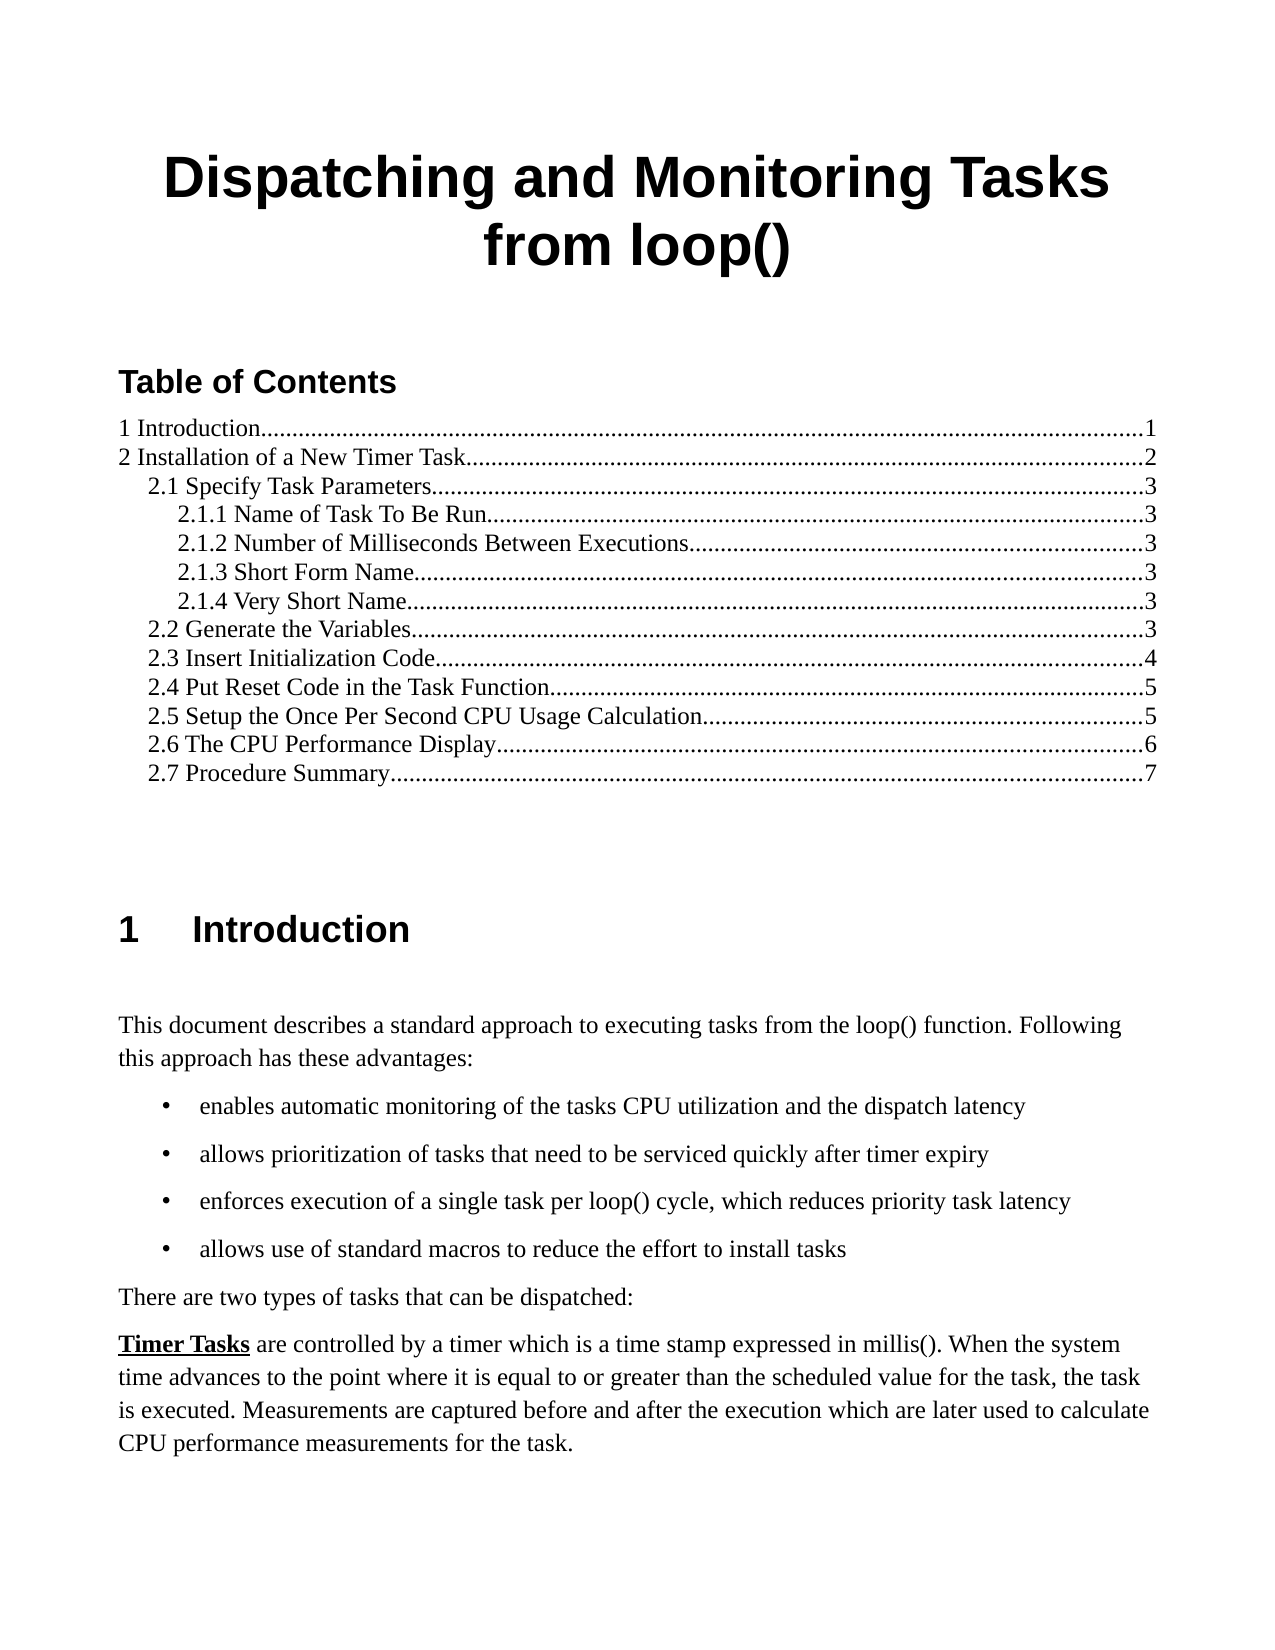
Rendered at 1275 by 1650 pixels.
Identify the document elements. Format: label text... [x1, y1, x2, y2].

text There are two types of tasks that can be dispatched: [118, 1282, 1157, 1310]
list enforces execution of a single task per loop() cycle, which reduces priority task latency [162, 1186, 1157, 1215]
text 2.1.3 Short Form Name 3 [177, 557, 1157, 586]
text 2.1.4 Very Short Name 3 [177, 586, 1157, 614]
title Dispatching and Monitoring Tasks from loop() [118, 143, 1157, 277]
text 1 Introduction 1 [118, 413, 1157, 442]
text 2.1.1 Name of Task To Be Run 3 [177, 499, 1157, 528]
text Timer Tasks are controlled by a timer which is a time stamp expressed in millis(). When the system time advances to the point where it is equal to or greater than the scheduled value for the task, the task is executed. Measurements are captured before and after the execution which are later used to calculate CPU performance measurements for the task. [118, 1329, 1157, 1457]
text 2 Installation of a New Timer Task 2 [118, 442, 1157, 471]
list allows use of standard macros to reduce the effort to install tasks [162, 1234, 1157, 1263]
list allows prioritization of tasks that need to be serviced quickly after timer expiry [162, 1139, 1157, 1167]
text 2.4 Put Reset Code in the Task Function 5 [148, 672, 1157, 701]
list enables automatic monitoring of the tasks CPU utilization and the dispatch latency [162, 1091, 1157, 1120]
text 2.5 Setup the Once Per Second CPU Usage Calculation 5 [148, 701, 1157, 729]
text 2.1 Specify Task Parameters 3 [148, 471, 1157, 499]
text 2.3 Insert Initialization Code 4 [148, 643, 1157, 672]
subtitle Introduction [118, 907, 1157, 950]
text 2.6 The CPU Performance Display 6 [148, 729, 1157, 758]
text 2.1.2 Number of Milliseconds Between Executions 3 [177, 528, 1157, 557]
text This document describes a standard approach to executing tasks from the loop() function. Following this approach has these advantages: [118, 1011, 1157, 1072]
text 2.2 Generate the Variables 3 [148, 614, 1157, 643]
subtitle Table of Contents [118, 362, 1157, 401]
text 2.7 Procedure Summary 7 [148, 758, 1157, 787]
